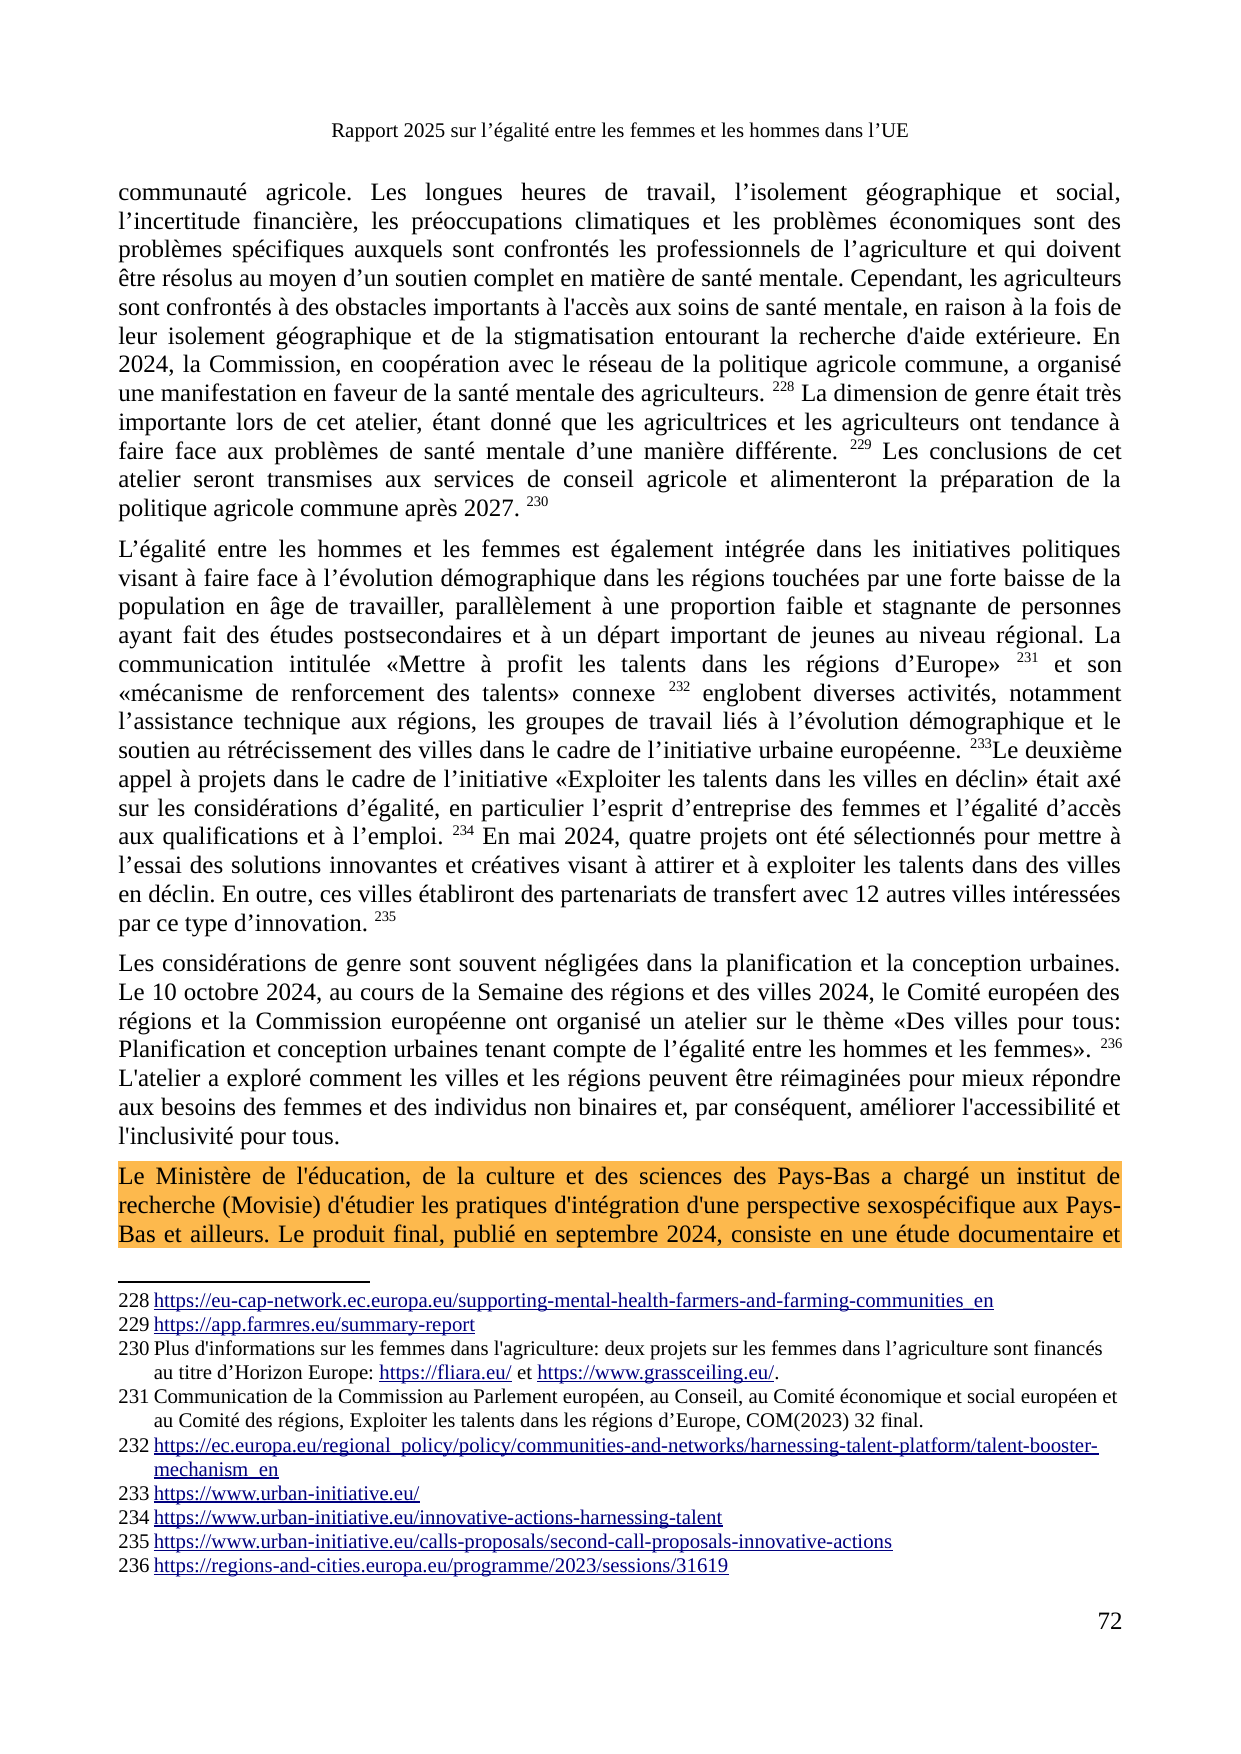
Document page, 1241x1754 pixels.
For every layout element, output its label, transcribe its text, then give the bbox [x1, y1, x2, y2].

text Le Ministère de l'éducation, de la culture et des sciences des Pays-Bas a chargé un institut de recherche (Movisie) d'étudier les pratiques d'intégration d'une perspective sexospécifique aux Pays-Bas et ailleurs. Le produit final, publié en septembre 2024, consiste en une étude documentaire et [118, 1161, 1122, 1248]
text https://eu-cap-network.ec.europa.eu/supporting-mental-health-farmers-and-farming-communities_en [118, 1288, 1122, 1312]
text https://ec.europa.eu/regional_policy/policy/communities-and-networks/harnessing-talent-platform/talent-booster-mechanism_en [118, 1432, 1122, 1481]
text https://app.farmres.eu/summary-report [118, 1312, 1122, 1336]
text L’égalité entre les hommes et les femmes est également intégrée dans les initiatives politiques visant à faire face à l’évolution démographique dans les régions touchées par une forte baisse de la population en âge de travailler, parallèlement à une proportion faible et stagnante de personnes ayant fait des études postsecondaires et à un départ important de jeunes au niveau régional. La communication intitulée «Mettre à profit les talents dans les régions d’Europe» et son «mécanisme de renforcement des talents» connexe englobent diverses activités, notamment l’assistance technique aux régions, les groupes de travail liés à l’évolution démographique et le soutien au rétrécissement des villes dans le cadre de l’initiative urbaine européenne. Le deuxième appel à projets dans le cadre de l’initiative «Exploiter les talents dans les villes en déclin» était axé sur les considérations d’égalité, en particulier l’esprit d’entreprise des femmes et l’égalité d’accès aux qualifications et à l’emploi. En mai 2024, quatre projets ont été sélectionnés pour mettre à l’essai des solutions innovantes et créatives visant à attirer et à exploiter les talents dans des villes en déclin. En outre, ces villes établiront des partenariats de transfert avec 12 autres villes intéressées par ce type d’innovation. [118, 534, 1122, 936]
text Communication de la Commission au Parlement européen, au Conseil, au Comité économique et social européen et au Comité des régions, Exploiter les talents dans les régions d’Europe, COM(2023) 32 final. [118, 1384, 1122, 1432]
text communauté agricole. Les longues heures de travail, l’isolement géographique et social, l’incertitude financière, les préoccupations climatiques et les problèmes économiques sont des problèmes spécifiques auxquels sont confrontés les professionnels de l’agriculture et qui doivent être résolus au moyen d’un soutien complet en matière de santé mentale. Cependant, les agriculteurs sont confrontés à des obstacles importants à l'accès aux soins de santé mentale, en raison à la fois de leur isolement géographique et de la stigmatisation entourant la recherche d'aide extérieure. En 2024, la Commission, en coopération avec le réseau de la politique agricole commune, a organisé une manifestation en faveur de la santé mentale des agriculteurs. La dimension de genre était très importante lors de cet atelier, étant donné que les agricultrices et les agriculteurs ont tendance à faire face aux problèmes de santé mentale d’une manière différente. Les conclusions de cet atelier seront transmises aux services de conseil agricole et alimenteront la préparation de la politique agricole commune après 2027. [118, 177, 1122, 522]
text Les considérations de genre sont souvent négligées dans la planification et la conception urbaines. Le 10 octobre 2024, au cours de la Semaine des régions et des villes 2024, le Comité européen des régions et la Commission européenne ont organisé un atelier sur le thème «Des villes pour tous: Planification et conception urbaines tenant compte de l’égalité entre les hommes et les femmes». L'atelier a exploré comment les villes et les régions peuvent être réimaginées pour mieux répondre aux besoins des femmes et des individus non binaires et, par conséquent, améliorer l'accessibilité et l'inclusivité pour tous. [118, 948, 1122, 1149]
text https://www.urban-initiative.eu/ [118, 1481, 1122, 1505]
text https://www.urban-initiative.eu/calls-proposals/second-call-proposals-innovative-actions [118, 1529, 1122, 1553]
text Plus d'informations sur les femmes dans l'agriculture: deux projets sur les femmes dans l’agriculture sont financés au titre d’Horizon Europe: https://fliara.eu/ et https://www.grassceiling.eu/. [118, 1336, 1122, 1384]
text https://regions-and-cities.europa.eu/programme/2023/sessions/31619 [118, 1553, 1122, 1577]
text https://www.urban-initiative.eu/innovative-actions-harnessing-talent [118, 1505, 1122, 1529]
